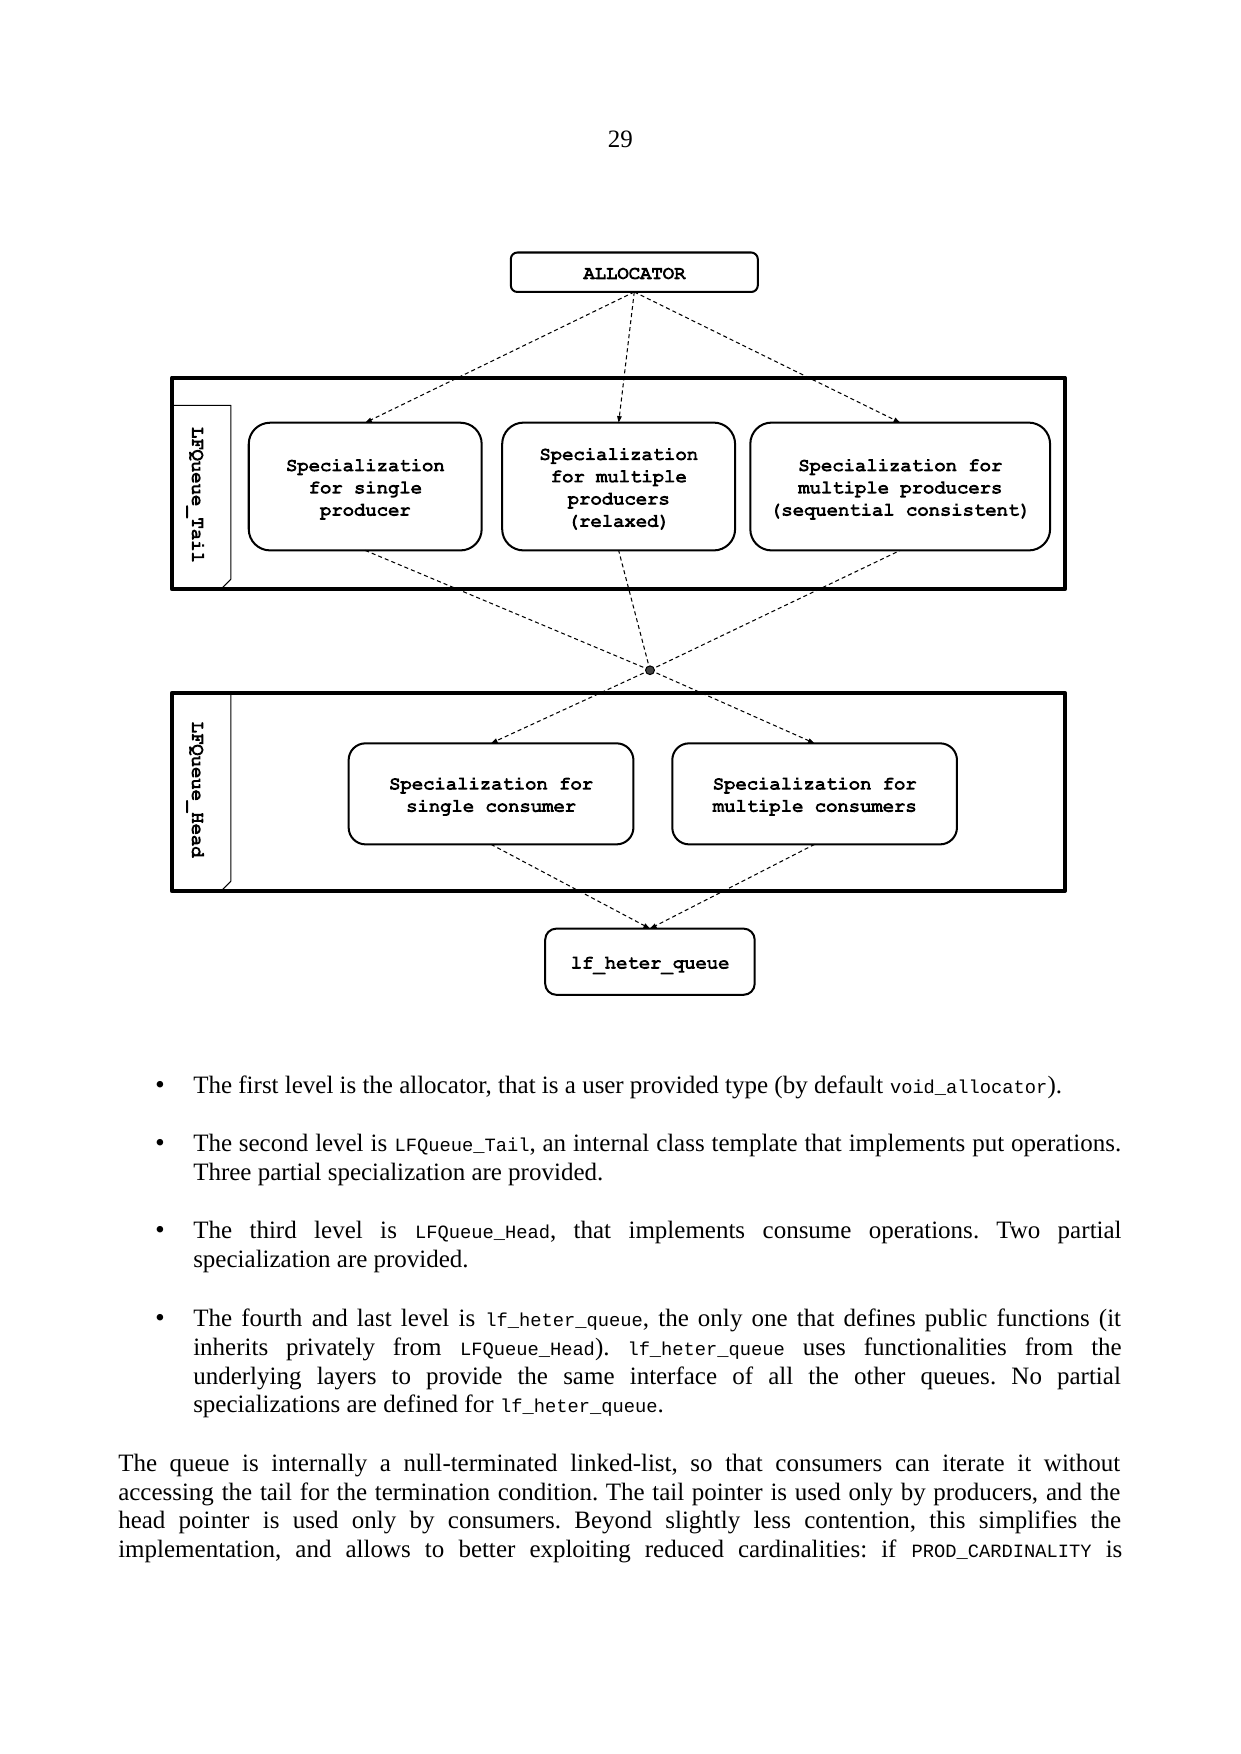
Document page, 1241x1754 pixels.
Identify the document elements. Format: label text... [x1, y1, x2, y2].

list The fourth and last level is lf_heter_queue, the only one that defines public functions (it inherits privately from LFQueue_Head). lf_heter_queue uses functionalities from the underlying layers to provide the same interface of all the other queues. No partial specializations are defined for lf_heter_queue. [156, 1303, 1122, 1418]
list The second level is LFQueue_Tail, an internal class template that implements put operations. Three partial specialization are provided. [156, 1128, 1122, 1186]
list The first level is the allocator, that is a user provided type (by default void_allocator). [156, 1070, 1122, 1099]
list The third level is LFQueue_Head, that implements consume operations. Two partial specialization are provided. [156, 1216, 1122, 1273]
text The queue is internally a null-terminated linked-list, so that consumers can iterate it without accessing the tail for the termination condition. The tail pointer is used only by producers, and the head pointer is used only by consumers. Beyond slightly less contention, this simplifies the implementation, and allows to better exploiting reduced cardinalities: if PROD_CARDINALITY is [118, 1448, 1122, 1563]
